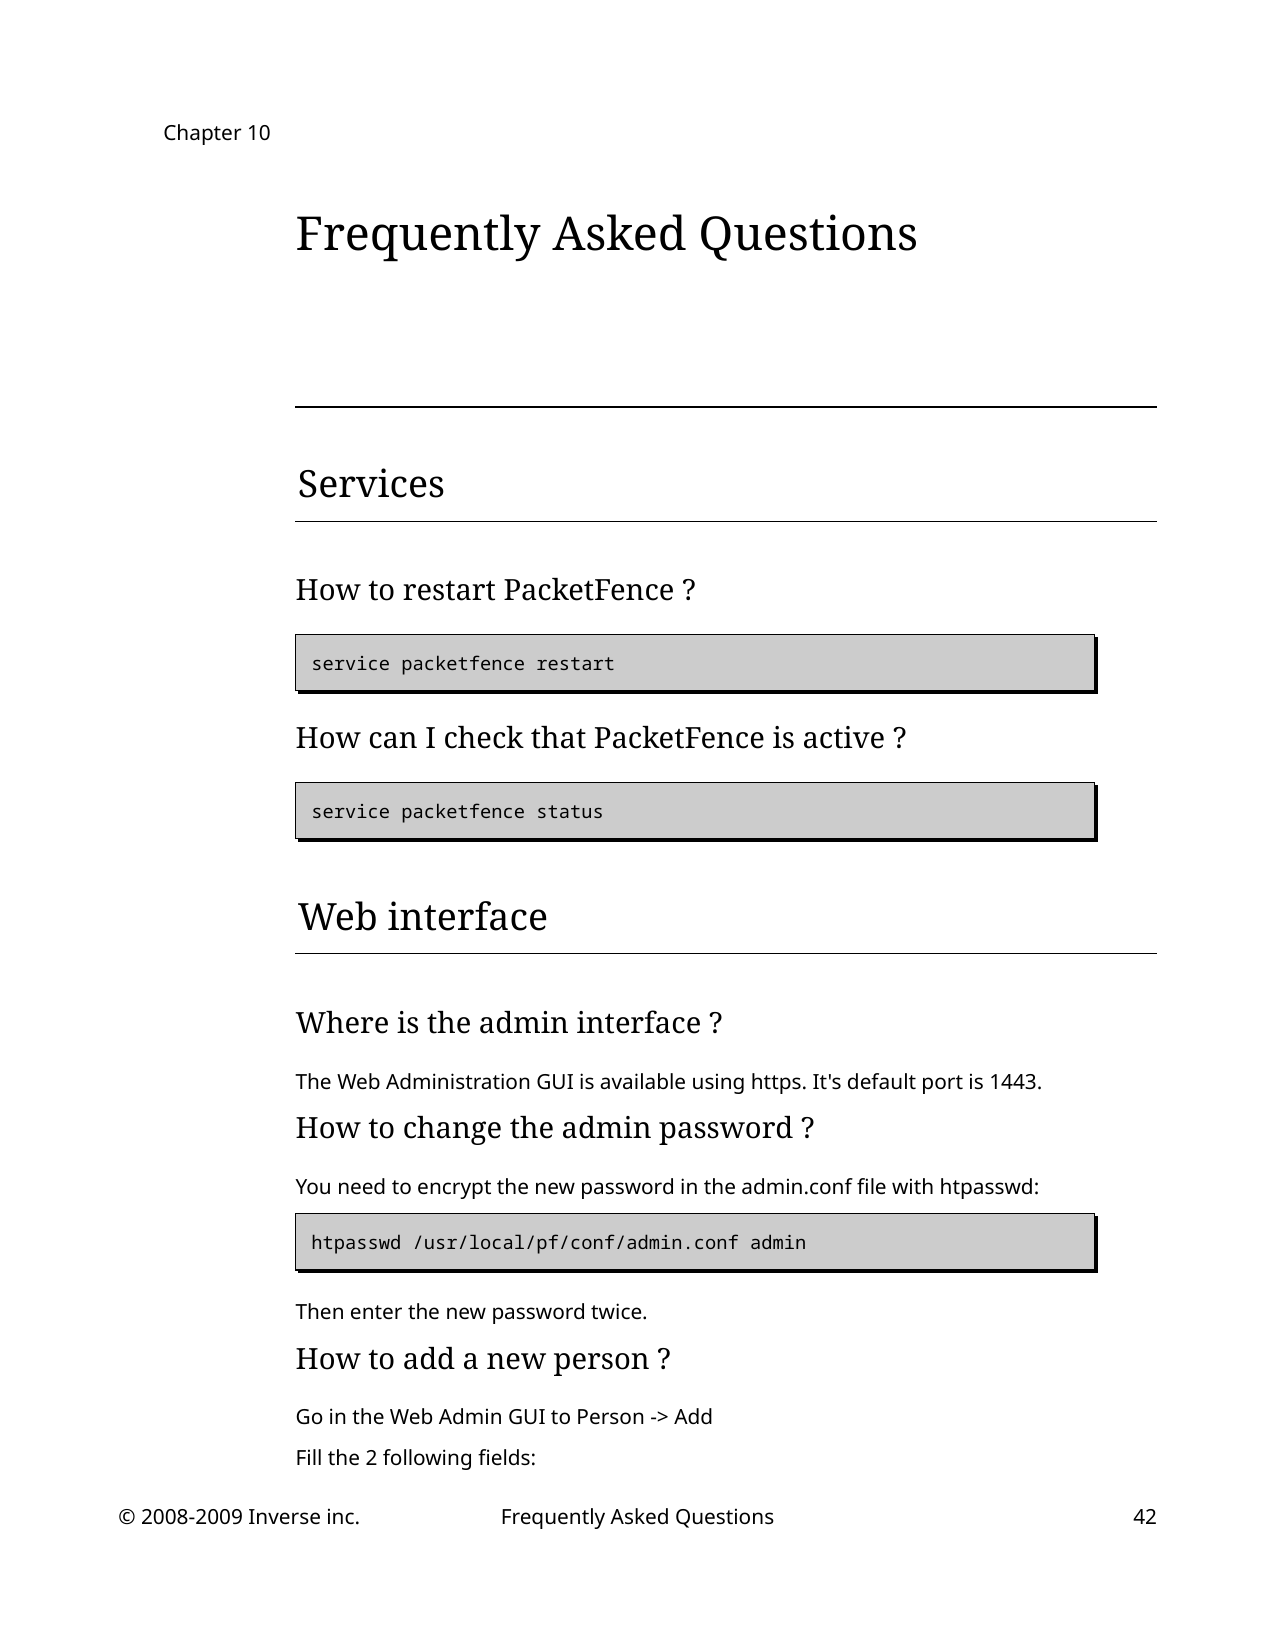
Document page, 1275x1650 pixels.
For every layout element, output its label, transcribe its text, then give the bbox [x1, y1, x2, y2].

subtitle How to restart PacketFence ? [295, 569, 1157, 609]
subtitle How to add a new person ? [295, 1338, 1157, 1378]
text service packetfence status [296, 783, 1094, 838]
text The Web Administration GUI is available using https. It's default port is 1443. [295, 1067, 1157, 1095]
subtitle Frequently Asked Questions [295, 201, 1157, 406]
text You need to encrypt the new password in the admin.conf file with htpasswd: [295, 1172, 1157, 1201]
subtitle Web interface [295, 891, 1157, 953]
subtitle Services [295, 458, 1157, 521]
subtitle How to change the admin password ? [295, 1108, 1157, 1147]
subtitle Where is the admin interface ? [295, 1002, 1157, 1042]
text service packetfence restart [296, 635, 1094, 690]
text Fill the 2 following fields: [295, 1443, 1157, 1472]
text Go in the Web Admin GUI to Person -> Add [295, 1402, 1157, 1431]
text htpasswd /usr/local/pf/conf/admin.conf admin [296, 1214, 1094, 1269]
subtitle How can I check that PacketFence is active ? [295, 718, 1157, 757]
text Then enter the new password twice. [295, 1297, 1157, 1325]
